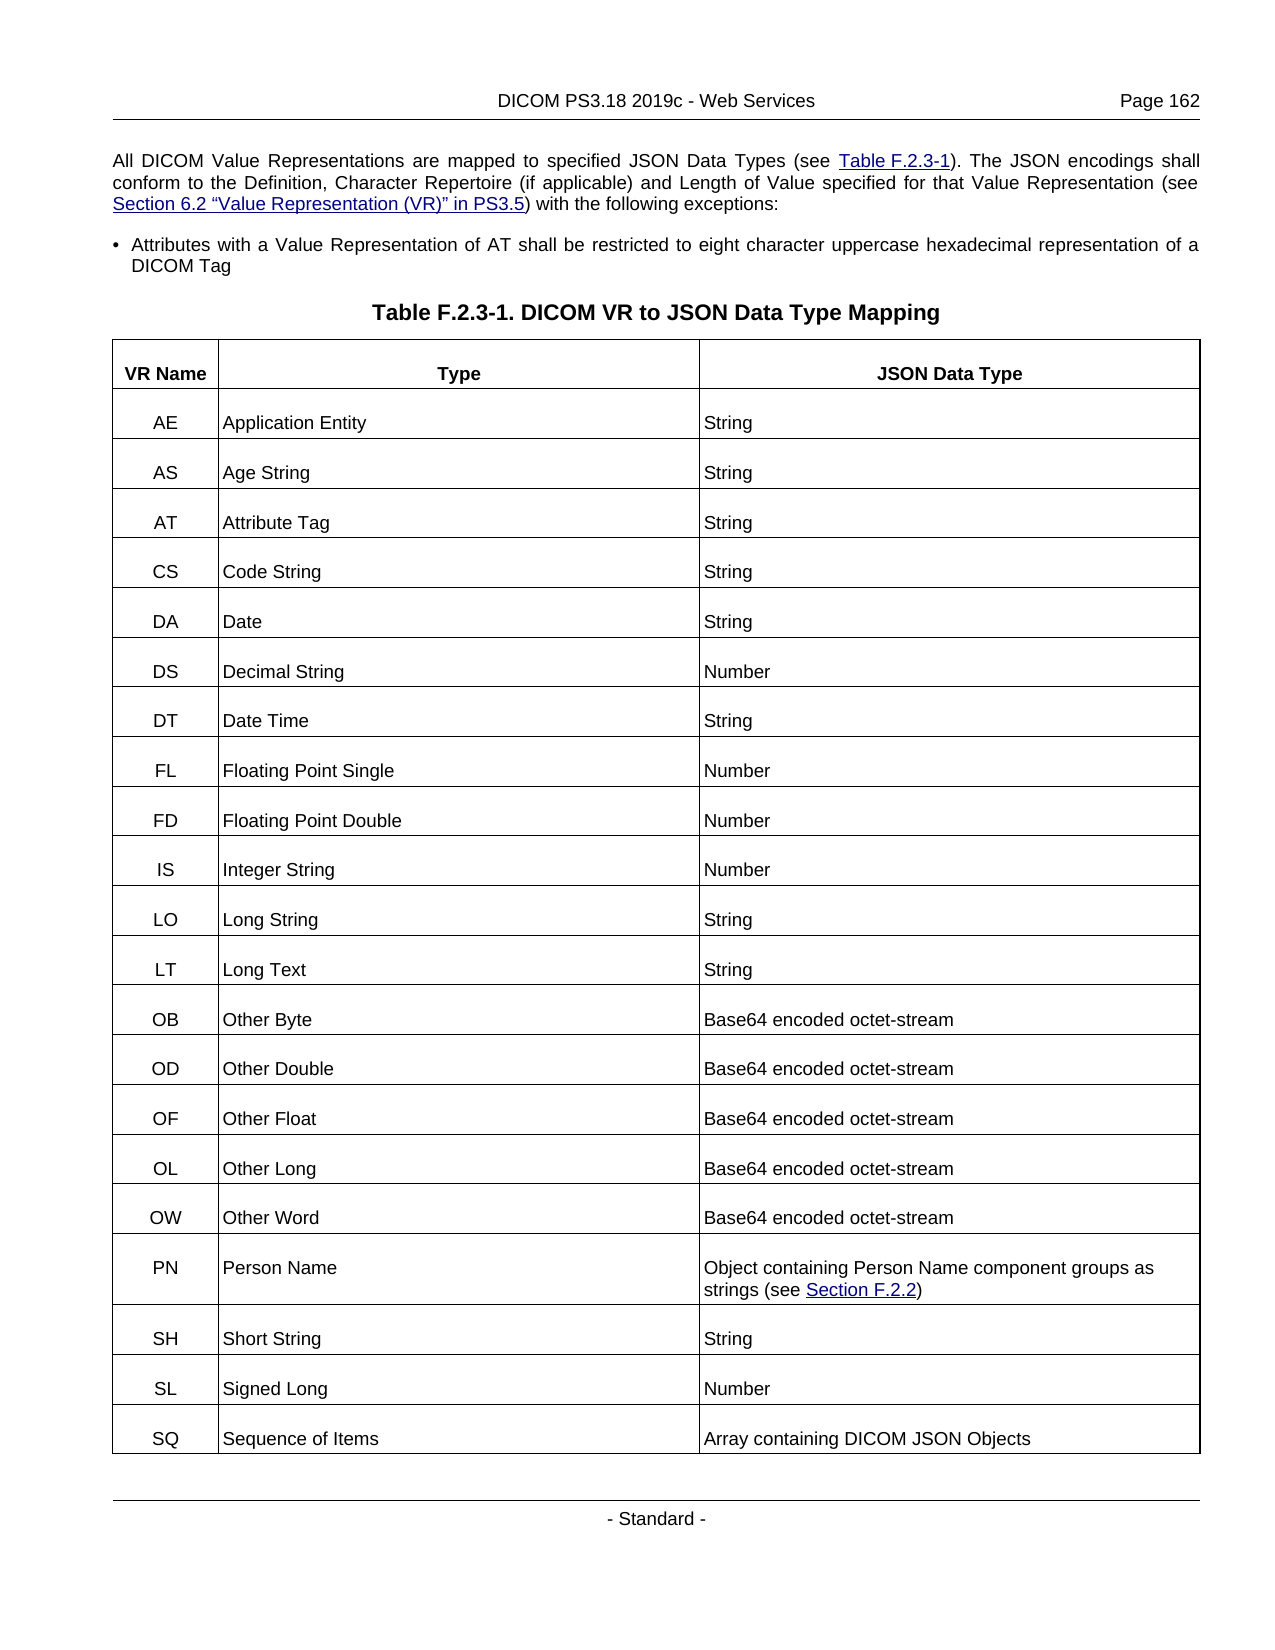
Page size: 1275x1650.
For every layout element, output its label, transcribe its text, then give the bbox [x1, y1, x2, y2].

table_cell AT [113, 489, 218, 537]
table_cell String [700, 538, 1199, 587]
text Table F.2.3-1. DICOM VR to JSON Data Type Mapping [112, 299, 1200, 325]
table_cell Code String [219, 538, 699, 587]
table_cell OD [113, 1035, 218, 1084]
table_cell PN [113, 1234, 218, 1304]
table_cell Application Entity [219, 389, 699, 438]
table_cell Floating Point Single [219, 737, 699, 786]
table_cell Other Double [219, 1035, 699, 1084]
table_cell String [700, 687, 1199, 736]
table_cell Number [700, 836, 1199, 885]
table_cell OL [113, 1135, 218, 1183]
table_cell Signed Long [219, 1355, 699, 1403]
text • Attributes with a Value Representation of AT shall be restricted to eight character uppercase hexadecimal representation of a DICOM Tag [112, 233, 1200, 277]
table_cell Person Name [219, 1234, 699, 1304]
table_cell Short String [219, 1305, 699, 1354]
table_cell Object containing Person Name component groups as strings (see Section F.2.2) [700, 1234, 1199, 1304]
table_cell IS [113, 836, 218, 885]
table_cell Base64 encoded octet-stream [700, 1184, 1199, 1233]
table_cell Base64 encoded octet-stream [700, 1135, 1199, 1183]
text All DICOM Value Representations are mapped to specified JSON Data Types (see Table F.2.3-1). The JSON encodings shall conform to the Definition, Character Repertoire (if applicable) and Length of Value specified for that Value Representation (see Section 6.2 “Value Representation (VR)” in PS3.5) with the following exceptions: [112, 150, 1200, 215]
table_cell OB [113, 985, 218, 1034]
table_header Type [219, 340, 699, 388]
table_cell String [700, 588, 1199, 637]
table_cell Other Word [219, 1184, 699, 1233]
table_cell SL [113, 1355, 218, 1403]
table_cell FL [113, 737, 218, 786]
table_cell Age String [219, 439, 699, 487]
table_cell LO [113, 886, 218, 935]
table_cell String [700, 439, 1199, 487]
table_cell Other Byte [219, 985, 699, 1034]
table_cell DA [113, 588, 218, 637]
table_cell String [700, 936, 1199, 984]
table_header JSON Data Type [700, 340, 1199, 388]
table_cell DS [113, 638, 218, 686]
table_cell Number [700, 638, 1199, 686]
table_cell String [700, 886, 1199, 935]
table_cell Long Text [219, 936, 699, 984]
table_cell Number [700, 1355, 1199, 1403]
table_cell LT [113, 936, 218, 984]
table_cell Sequence of Items [219, 1405, 699, 1453]
table_cell OF [113, 1085, 218, 1133]
table_cell String [700, 389, 1199, 438]
table_cell Number [700, 787, 1199, 835]
table_cell Base64 encoded octet-stream [700, 1085, 1199, 1133]
table_cell Attribute Tag [219, 489, 699, 537]
table_header VR Name [113, 340, 218, 388]
table_cell SQ [113, 1405, 218, 1453]
table_cell Base64 encoded octet-stream [700, 1035, 1199, 1084]
table_cell String [700, 489, 1199, 537]
table_cell Base64 encoded octet-stream [700, 985, 1199, 1034]
table_cell CS [113, 538, 218, 587]
table_cell FD [113, 787, 218, 835]
table_cell Decimal String [219, 638, 699, 686]
table_cell String [700, 1305, 1199, 1354]
table_cell Other Float [219, 1085, 699, 1133]
table_cell OW [113, 1184, 218, 1233]
table_cell AE [113, 389, 218, 438]
table_cell Integer String [219, 836, 699, 885]
table_cell Number [700, 737, 1199, 786]
table_cell Date Time [219, 687, 699, 736]
table_cell DT [113, 687, 218, 736]
table_cell Array containing DICOM JSON Objects [700, 1405, 1199, 1453]
table_cell AS [113, 439, 218, 487]
table_cell Long String [219, 886, 699, 935]
table_cell SH [113, 1305, 218, 1354]
table_cell Other Long [219, 1135, 699, 1183]
table_cell Floating Point Double [219, 787, 699, 835]
table_cell Date [219, 588, 699, 637]
